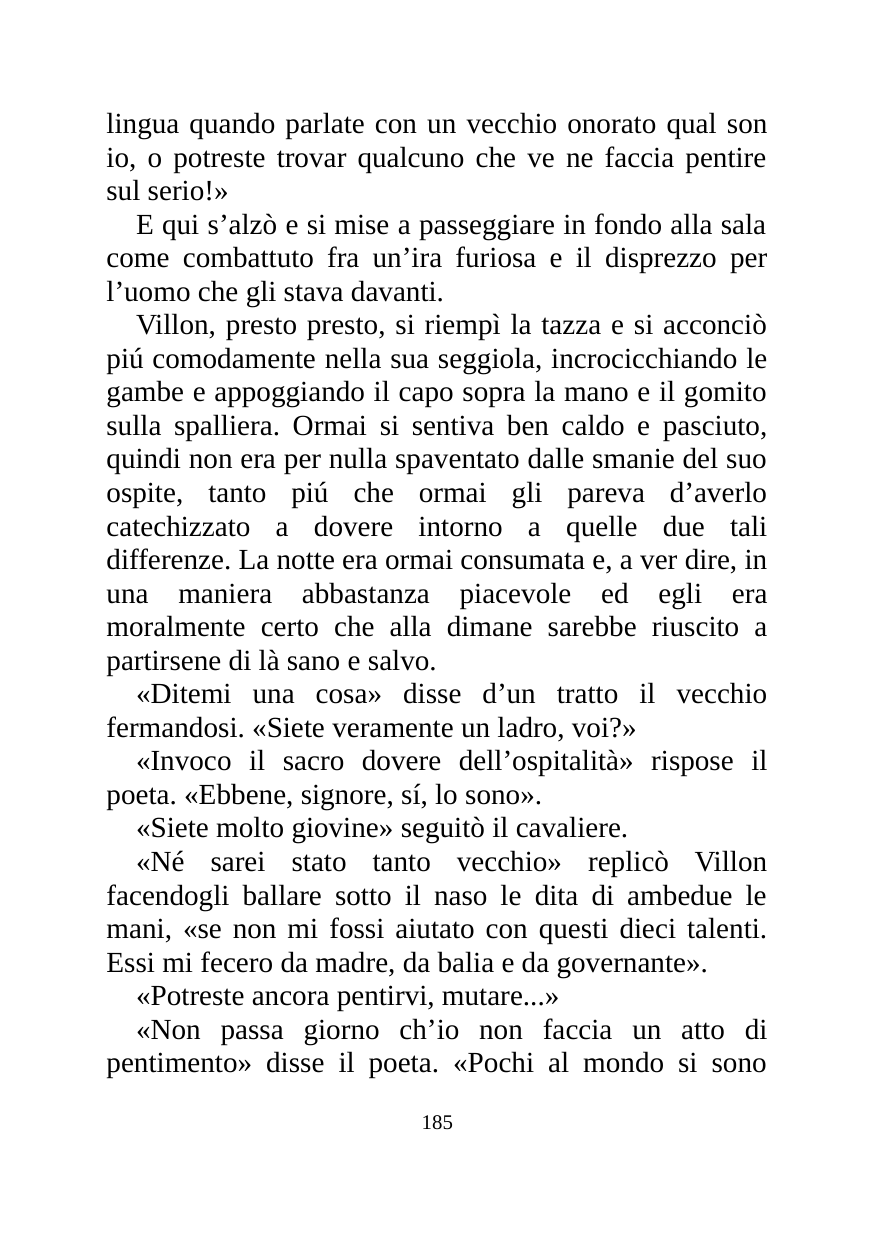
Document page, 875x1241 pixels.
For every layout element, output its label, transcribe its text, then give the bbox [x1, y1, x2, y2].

text «Potreste ancora pentirvi, mutare...» [106, 978, 768, 1012]
text E qui s’alzò e si mise a passeggiare in fondo alla sala come combattuto fra un’ira furiosa e il disprezzo per l’uomo che gli stava davanti. [106, 207, 768, 307]
text Villon, presto presto, si riempì la tazza e si acconciò piú comodamente nella sua seggiola, incrocicchiando le gambe e appoggiando il capo sopra la mano e il gomito sulla spalliera. Ormai si sentiva ben caldo e pasciuto, quindi non era per nulla spaventato dalle smanie del suo ospite, tanto piú che ormai gli pareva d’averlo catechizzato a dovere intorno a quelle due tali differenze. La notte era ormai consumata e, a ver dire, in una maniera abbastanza piacevole ed egli era moralmente certo che alla dimane sarebbe riuscito a partirsene di là sano e salvo. [106, 307, 768, 676]
text lingua quando parlate con un vecchio onorato qual son io, o potreste trovar qualcuno che ve ne faccia pentire sul serio!» [106, 106, 768, 207]
text «Siete molto giovine» seguitò il cavaliere. [106, 811, 768, 844]
text «Né sarei stato tanto vecchio» replicò Villon facendogli ballare sotto il naso le dita di ambedue le mani, «se non mi fossi aiutato con questi dieci talenti. Essi mi fecero da madre, da balia e da governante». [106, 844, 768, 978]
text «Invoco il sacro dovere dell’ospitalità» rispose il poeta. «Ebbene, signore, sí, lo sono». [106, 743, 768, 811]
text «Non passa giorno ch’io non faccia un atto di pentimento» disse il poeta. «Pochi al mondo si sono [106, 1012, 768, 1079]
text «Ditemi una cosa» disse d’un tratto il vecchio fermandosi. «Siete veramente un ladro, voi?» [106, 676, 768, 743]
